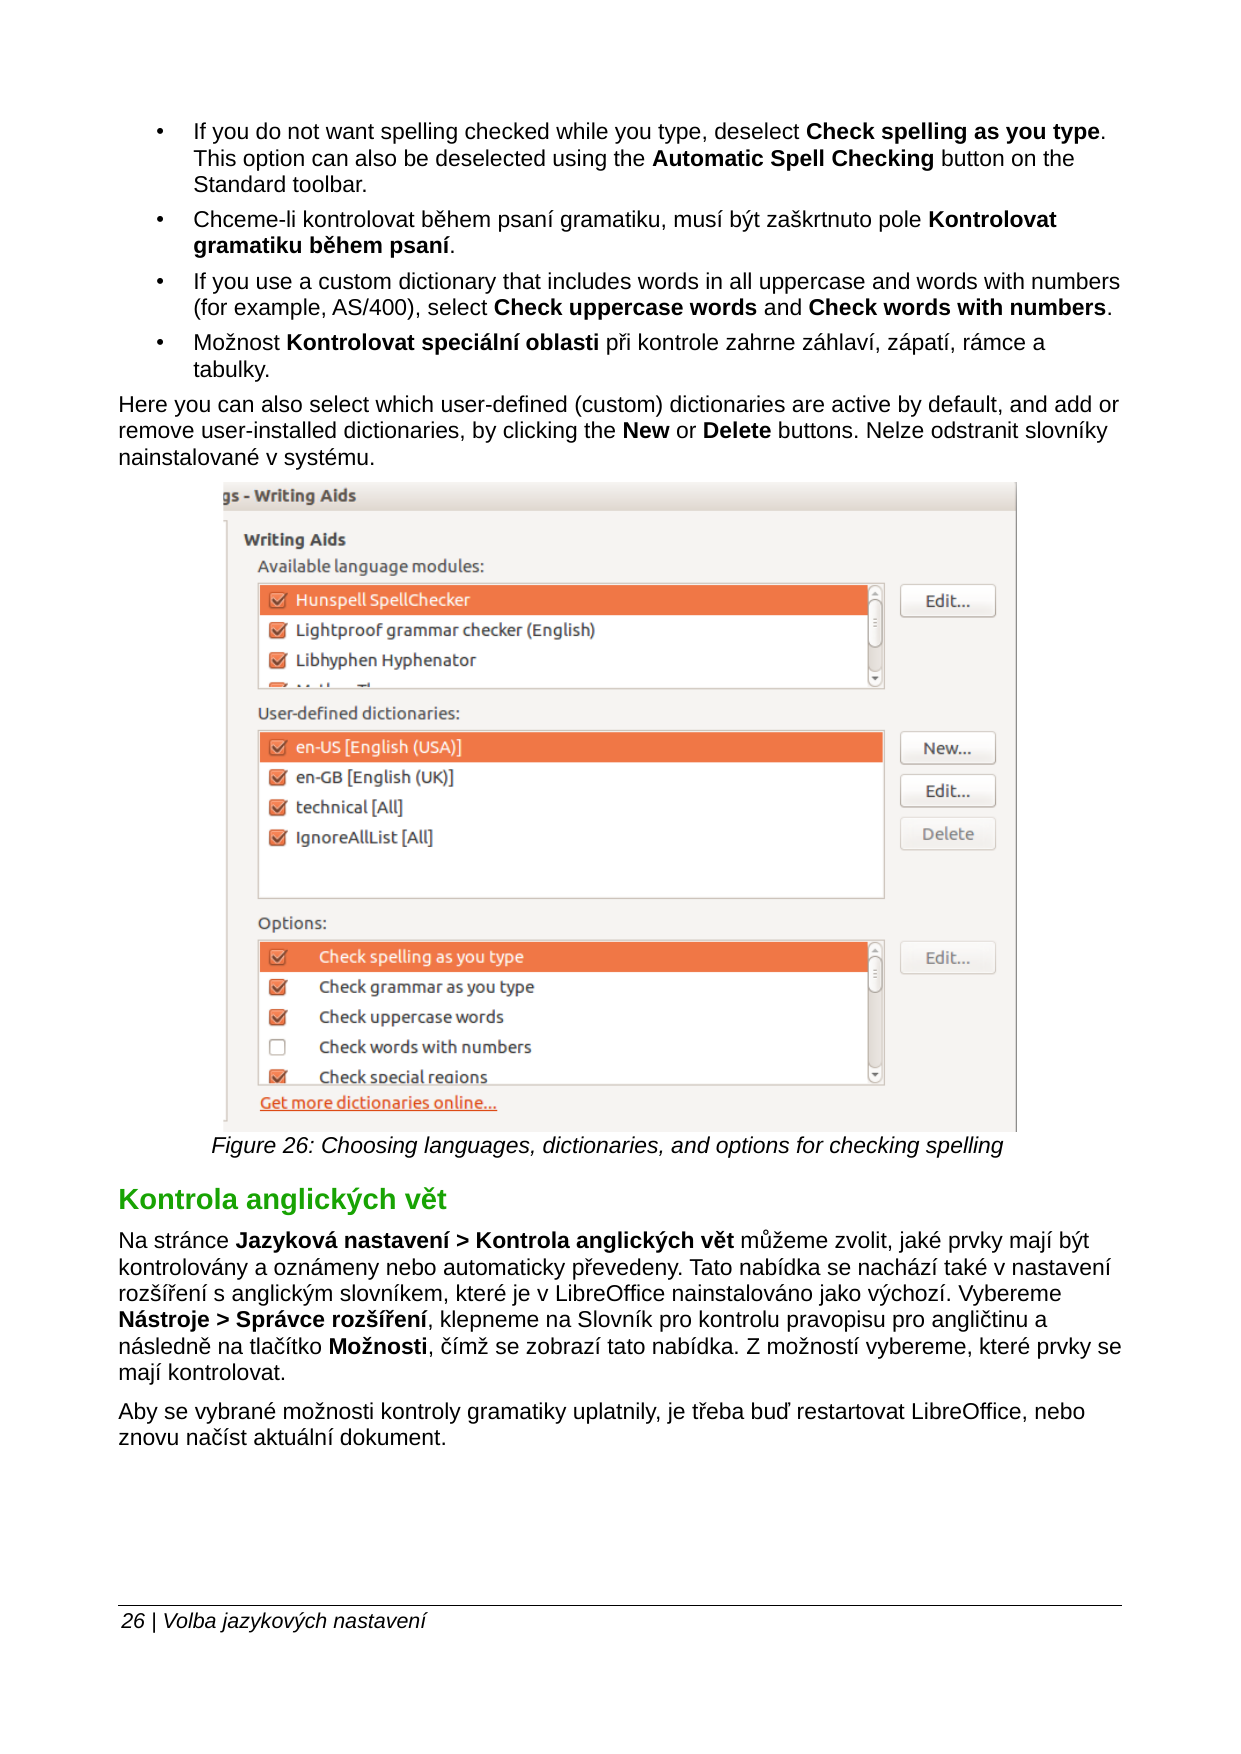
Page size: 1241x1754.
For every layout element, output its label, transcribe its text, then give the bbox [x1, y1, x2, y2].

text Aby se vybrané možnosti kontroly gramatiky uplatnily, je třeba buď restartovat LibreOffice, nebo znovu načíst aktuální dokument. [118, 1398, 1122, 1451]
subtitle Kontrola anglických vět [118, 1182, 1122, 1215]
list Chceme-li kontrolovat během psaní gramatiku, musí být zaškrtnuto pole Kontrolovat gramatiku během psaní. [156, 206, 1122, 259]
text Here you can also select which user-defined (custom) dictionaries are active by default, and add or remove user-installed dictionaries, by clicking the New or Delete buttons. Nelze odstranit slovníky nainstalované v systému. [118, 391, 1122, 470]
list If you use a custom dictionary that includes words in all uppercase and words with numbers (for example, AS/400), select Check uppercase words and Check words with numbers. [156, 268, 1122, 320]
list If you do not want spelling checked while you type, deselect Check spelling as you type. This option can also be deselected using the Automatic Spell Checking button on the Standard toolbar. [156, 118, 1122, 197]
picture [223, 482, 1017, 1132]
list Možnost Kontrolovat speciální oblasti při kontrole zahrne záhlaví, zápatí, rámce a tabulky. [156, 329, 1122, 382]
text Figure 26: Choosing languages, dictionaries, and options for checking spelling [211, 482, 1029, 1158]
text Na stránce Jazyková nastavení > Kontrola anglických vět můžeme zvolit, jaké prvky mají být kontrolovány a oznámeny nebo automaticky převedeny. Tato nabídka se nachází také v nastavení rozšíření s anglickým slovníkem, které je v LibreOffice nainstalováno jako výchozí. Vybereme Nástroje > Správce rozšíření, klepneme na Slovník pro kontrolu pravopisu pro angličtinu a následně na tlačítko Možnosti, čímž se zobrazí tato nabídka. Z možností vybereme, které prvky se mají kontrolovat. [118, 1227, 1122, 1385]
